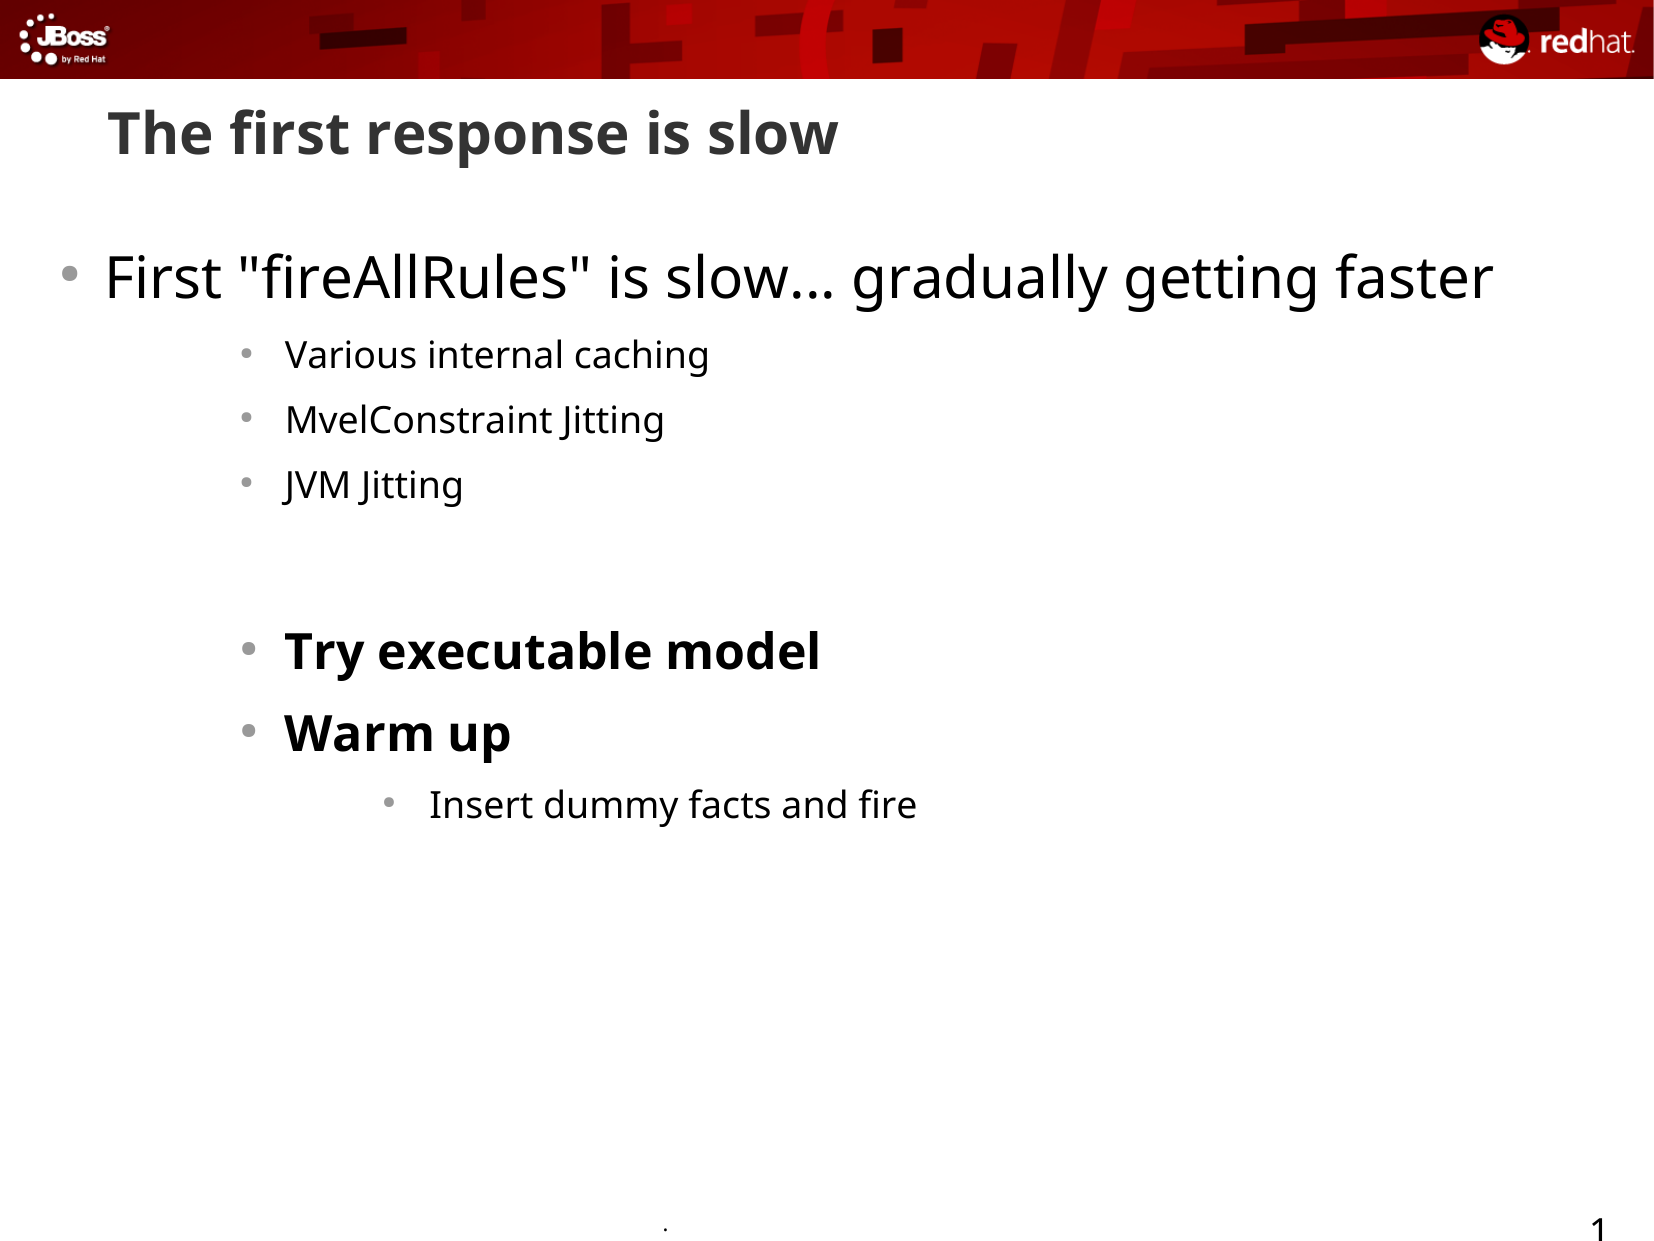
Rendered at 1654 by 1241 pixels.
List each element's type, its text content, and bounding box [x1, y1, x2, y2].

list First "fireAllRules" is slow... gradually getting faster Various internal caching MvelConstraint Jitting JVM Jitting Try executable model Warm up Insert dummy facts and fire [29, 235, 1625, 1193]
title The first response is slow [107, 70, 1329, 193]
picture [0, 0, 1654, 79]
